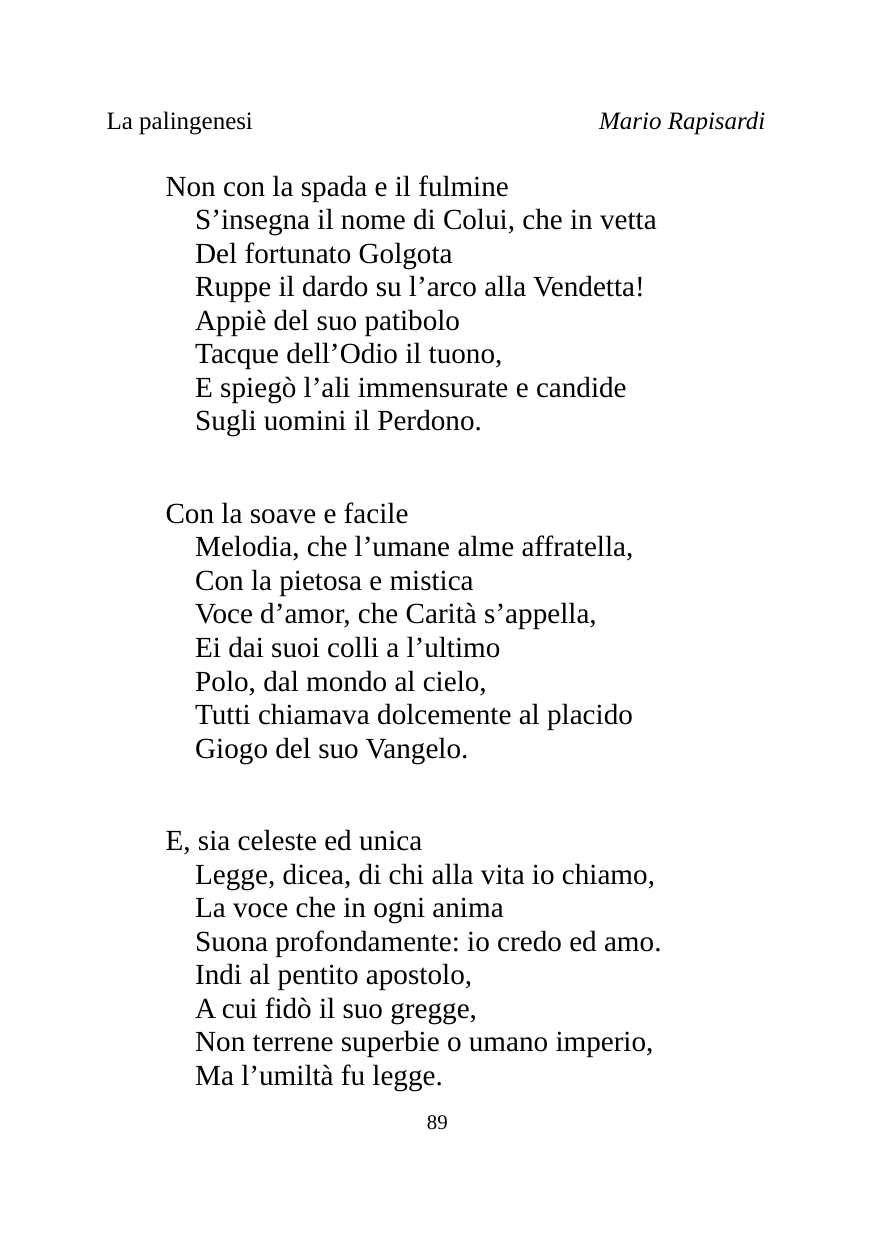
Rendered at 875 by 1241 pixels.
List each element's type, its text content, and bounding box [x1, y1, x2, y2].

text Con la soave e facile Melodia, che l’umane alme affratella, Con la pietosa e mistica Voce d’amor, che Carità s’appella, Ei dai suoi colli a l’ultimo Polo, dal mondo al cielo, Tutti chiamava dolcemente al placido Giogo del suo Vangelo. [165, 496, 768, 764]
text Non con la spada e il fulmine S’insegna il nome di Colui, che in vetta Del fortunato Golgota Ruppe il dardo su l’arco alla Vendetta! Appiè del suo patibolo Tacque dell’Odio il tuono, E spiegò l’ali immensurate e candide Sugli uomini il Perdono. [165, 169, 768, 437]
text E, sia celeste ed unica Legge, dicea, di chi alla vita io chiamo, La voce che in ogni anima Suona profondamente: io credo ed amo. Indi al pentito apostolo, A cui fidò il suo gregge, Non terrene superbie o umano imperio, Ma l’umiltà fu legge. [165, 823, 768, 1092]
